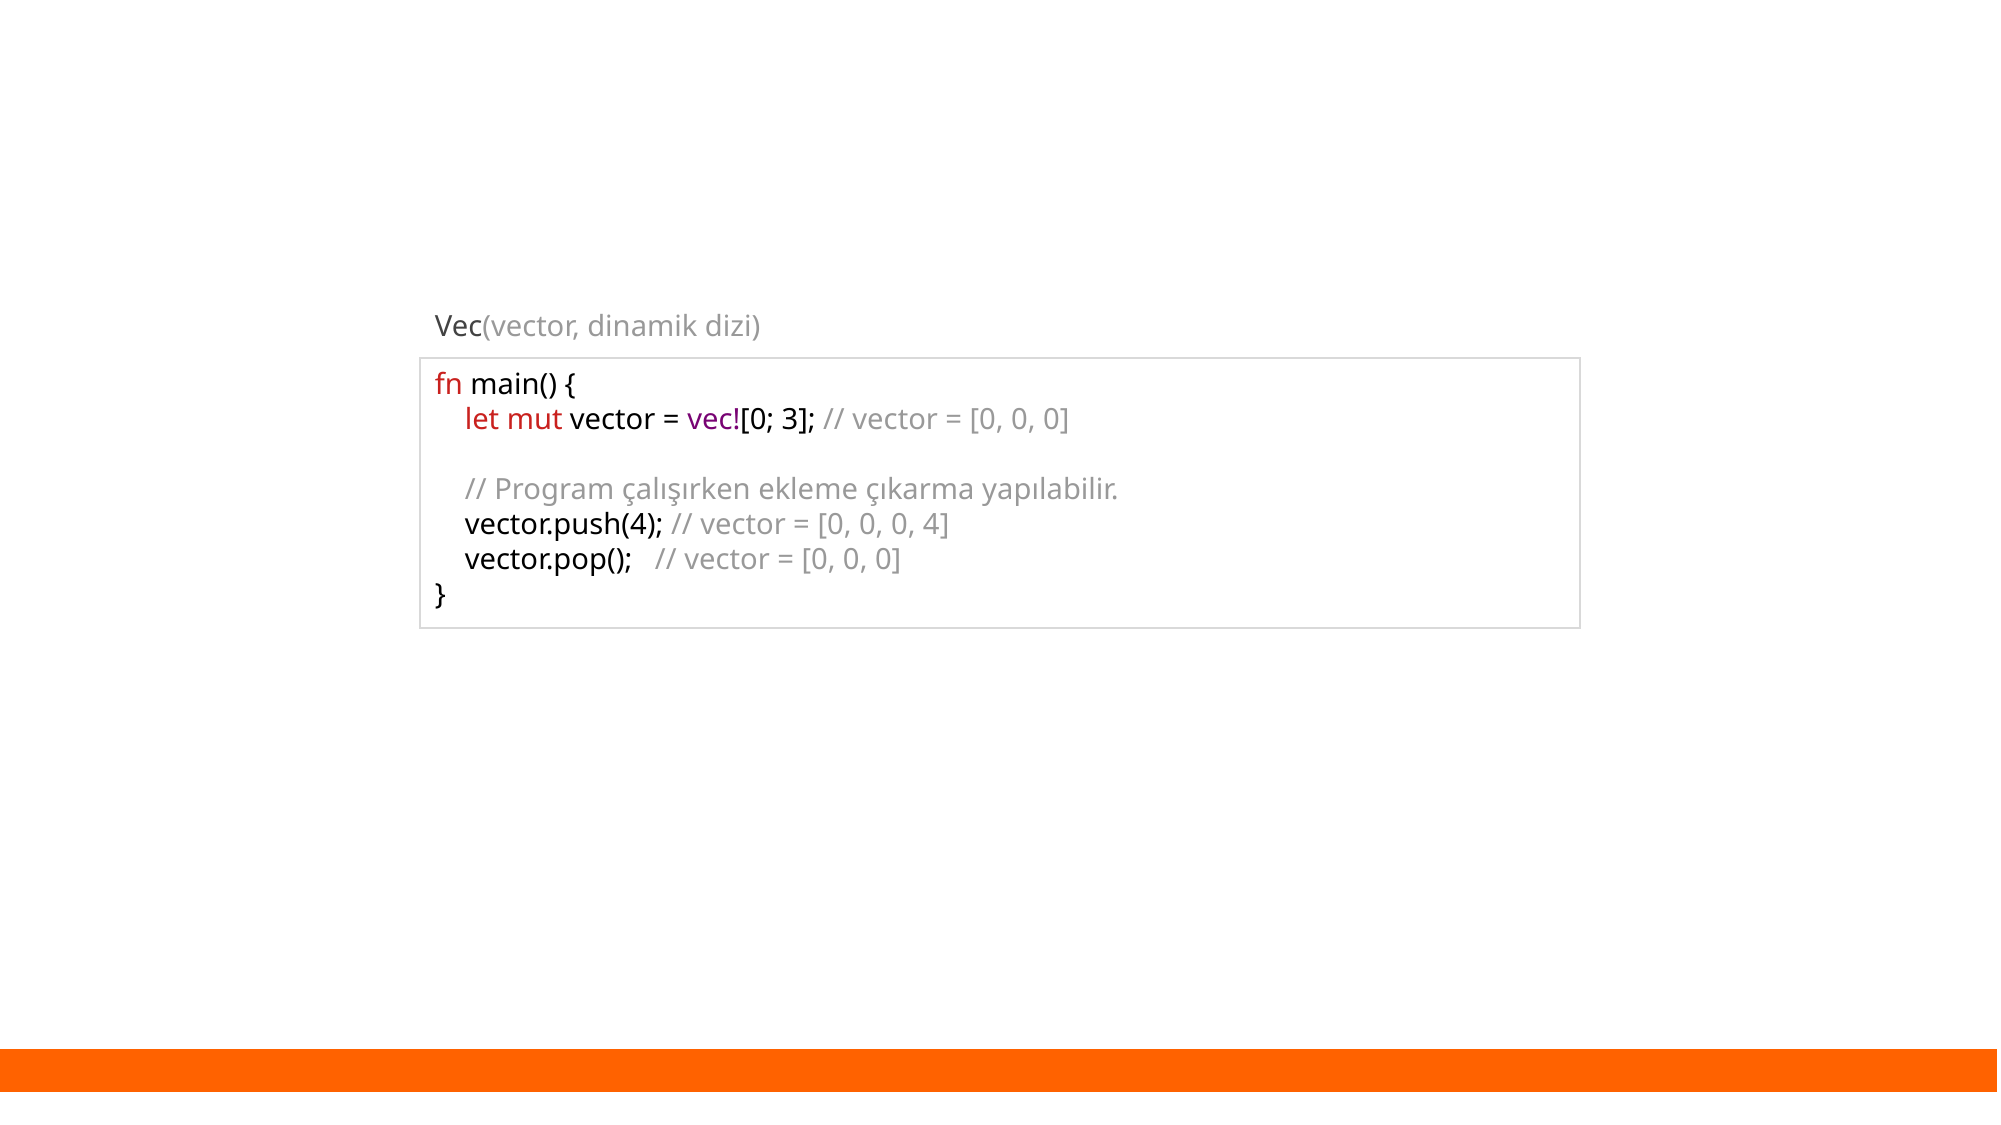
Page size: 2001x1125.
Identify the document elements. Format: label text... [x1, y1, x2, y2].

text_box Vec(vector, dinamik dizi) [419, 291, 1581, 357]
text_box [0, 1049, 1997, 1092]
text_box fn main() { let mut vector = vec![0; 3]; // vector = [0, 0, 0] // Program çalışırken ekleme çıkarma yapılabilir. vector.push(4); // vector = [0, 0, 0, 4] vector.pop(); // vector = [0, 0, 0] } [419, 357, 1581, 629]
